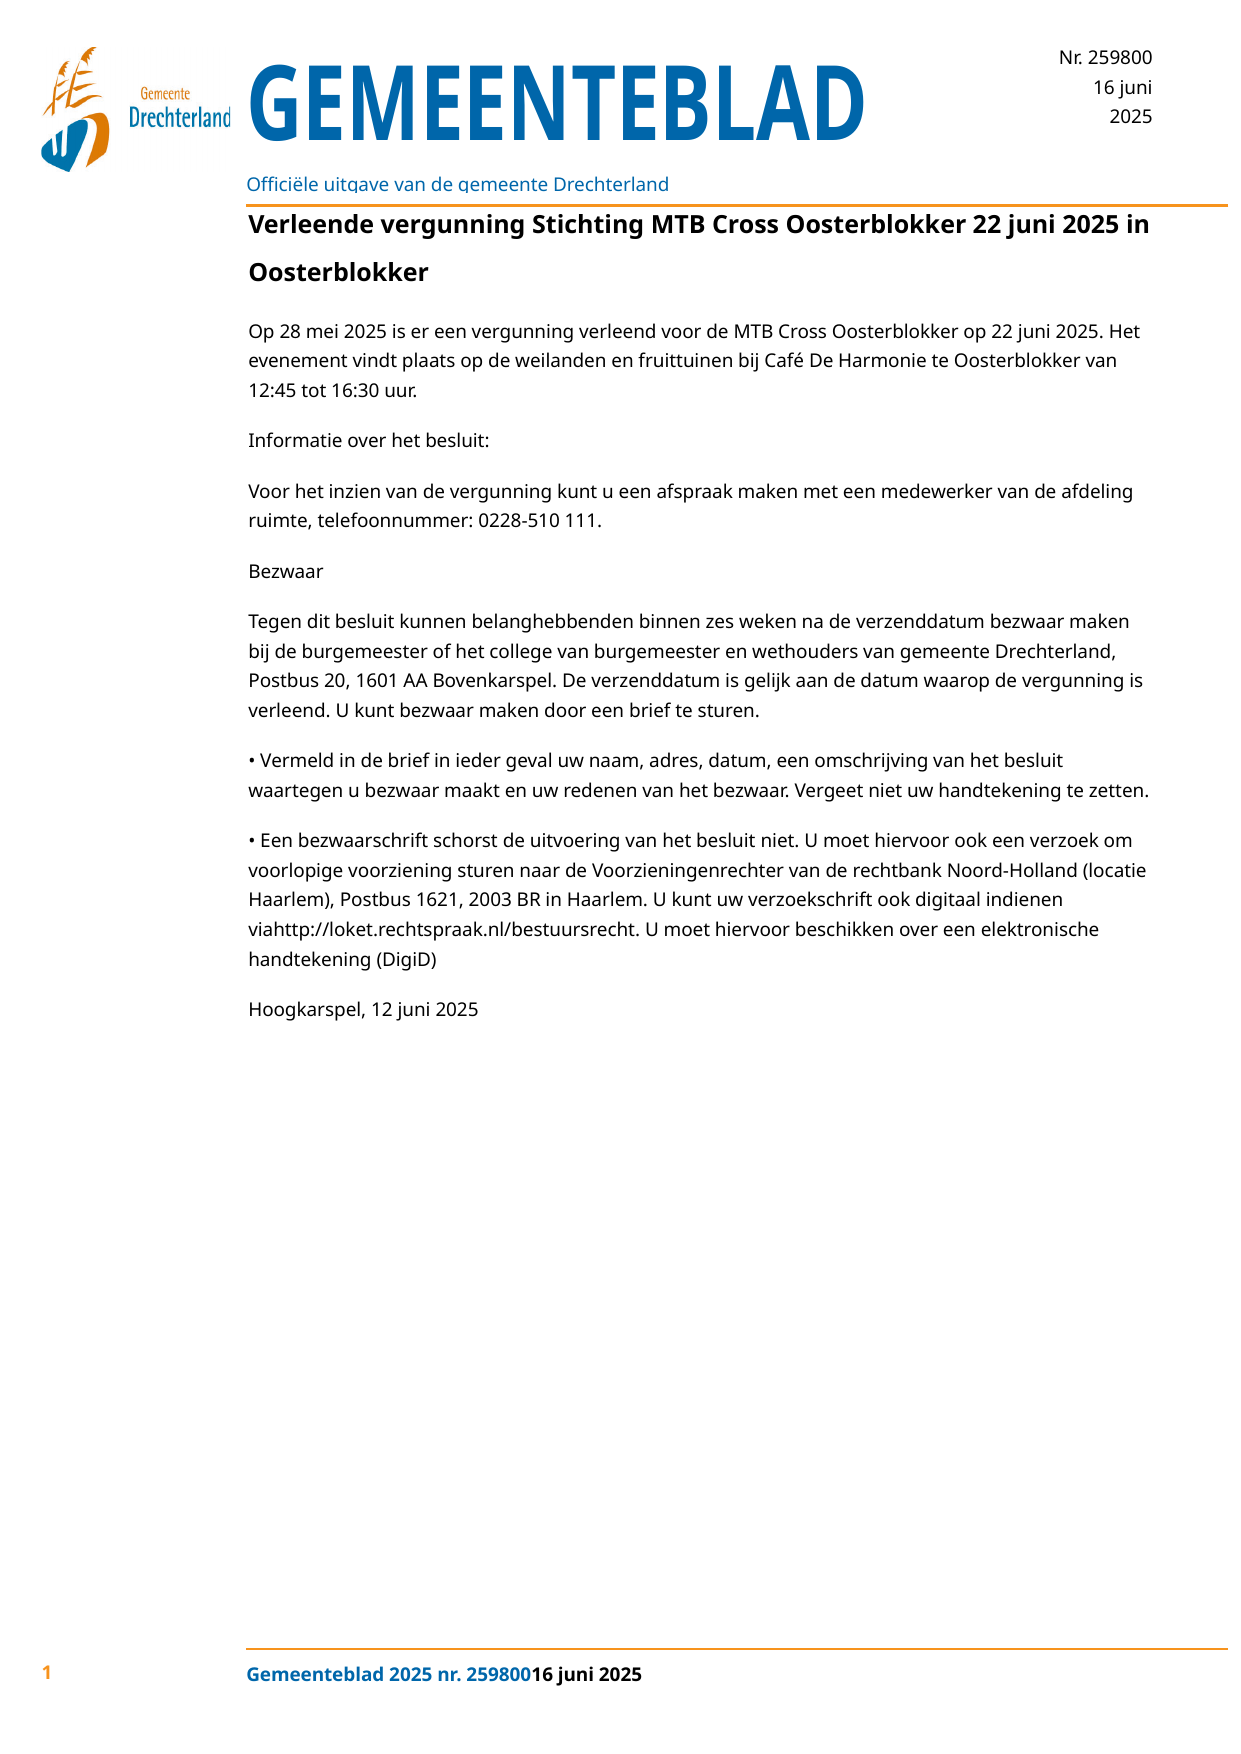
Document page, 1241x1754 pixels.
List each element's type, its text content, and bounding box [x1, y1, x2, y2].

text Bezwaar [248, 558, 1152, 584]
text • Een bezwaarschrift schorst de uitvoering van het besluit niet. U moet hiervoor ook een verzoek om voorlopige voorziening sturen naar de Voorzieningenrechter van de rechtbank Noord-Holland (locatie Haarlem), Postbus 1621, 2003 BR in Haarlem. U kunt uw verzoekschrift ook digitaal indienen viahttp://loket.rechtspraak.nl/bestuursrecht. U moet hiervoor beschikken over een elektronische handtekening (DigiD) [248, 827, 1152, 972]
text Op 28 mei 2025 is er een vergunning verleend voor de MTB Cross Oosterblokker op 22 juni 2025. Het evenement vindt plaats op de weilanden en fruittuinen bij Café De Harmonie te Oosterblokker van 12:45 tot 16:30 uur. [248, 318, 1152, 403]
picture [226, 115, 231, 124]
picture [41, 158, 64, 172]
picture [41, 47, 231, 172]
text Voor het inzien van de vergunning kunt u een afspraak maken met een medewerker van de afdeling ruimte, telefoonnummer: 0228-510 111. [248, 478, 1152, 533]
text • Vermeld in de brief in ieder geval uw naam, adres, datum, een omschrijving van het besluit waartegen u bezwaar maakt en uw redenen van het bezwaar. Vergeet niet uw handtekening te zetten. [248, 747, 1152, 803]
text Informatie over het besluit: [248, 427, 1152, 453]
text Verleende vergunning Stichting MTB Cross Oosterblokker 22 juni 2025 in Oosterblokker [248, 207, 1152, 288]
text Hoogkarspel, 12 juni 2025 [248, 996, 1152, 1022]
text Tegen dit besluit kunnen belanghebbenden binnen zes weken na de verzenddatum bezwaar maken bij de burgemeester of het college van burgemeester en wethouders van gemeente Drechterland, Postbus 20, 1601 AA Bovenkarspel. De verzenddatum is gelijk aan de datum waarop de vergunning is verleend. U kunt bezwaar maken door een brief te sturen. [248, 608, 1152, 723]
